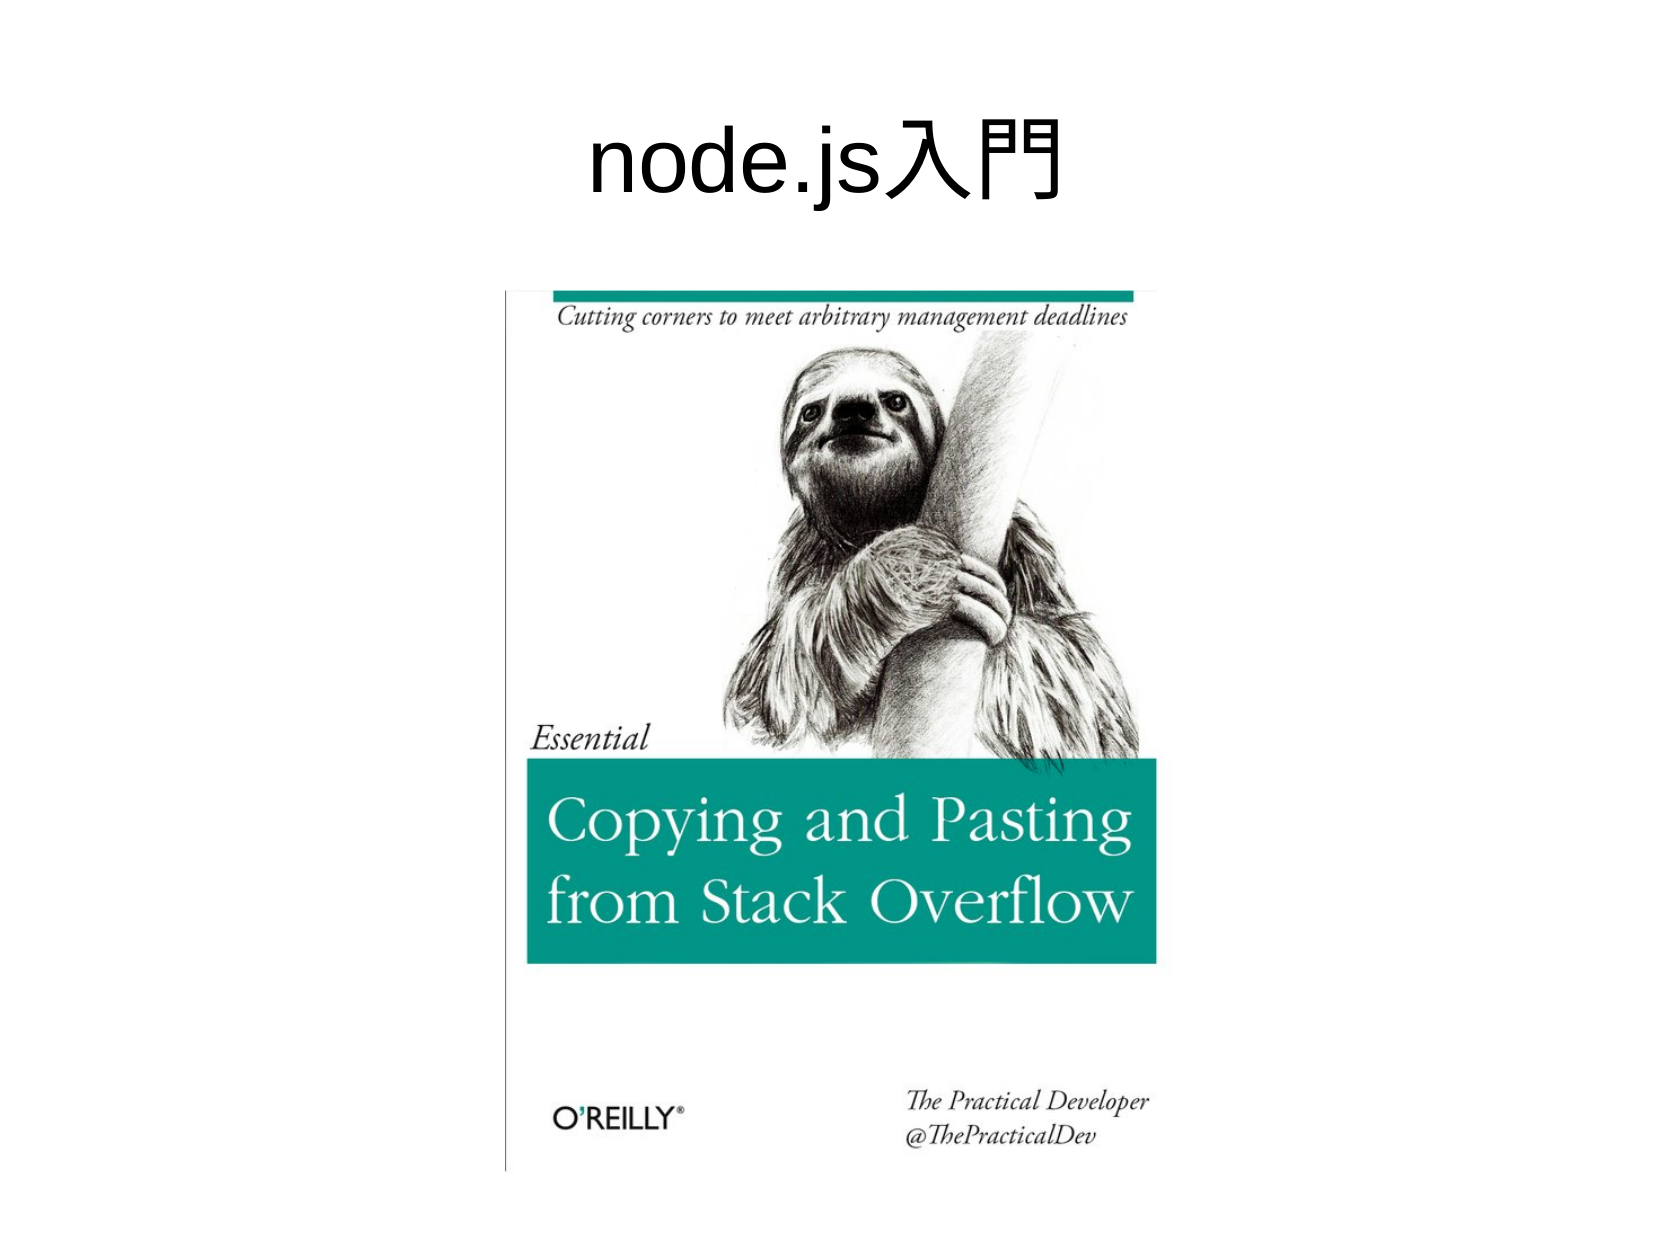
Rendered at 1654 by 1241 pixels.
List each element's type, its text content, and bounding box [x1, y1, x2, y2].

picture [505, 290, 1182, 1178]
title node.js入門 [82, 49, 1571, 257]
